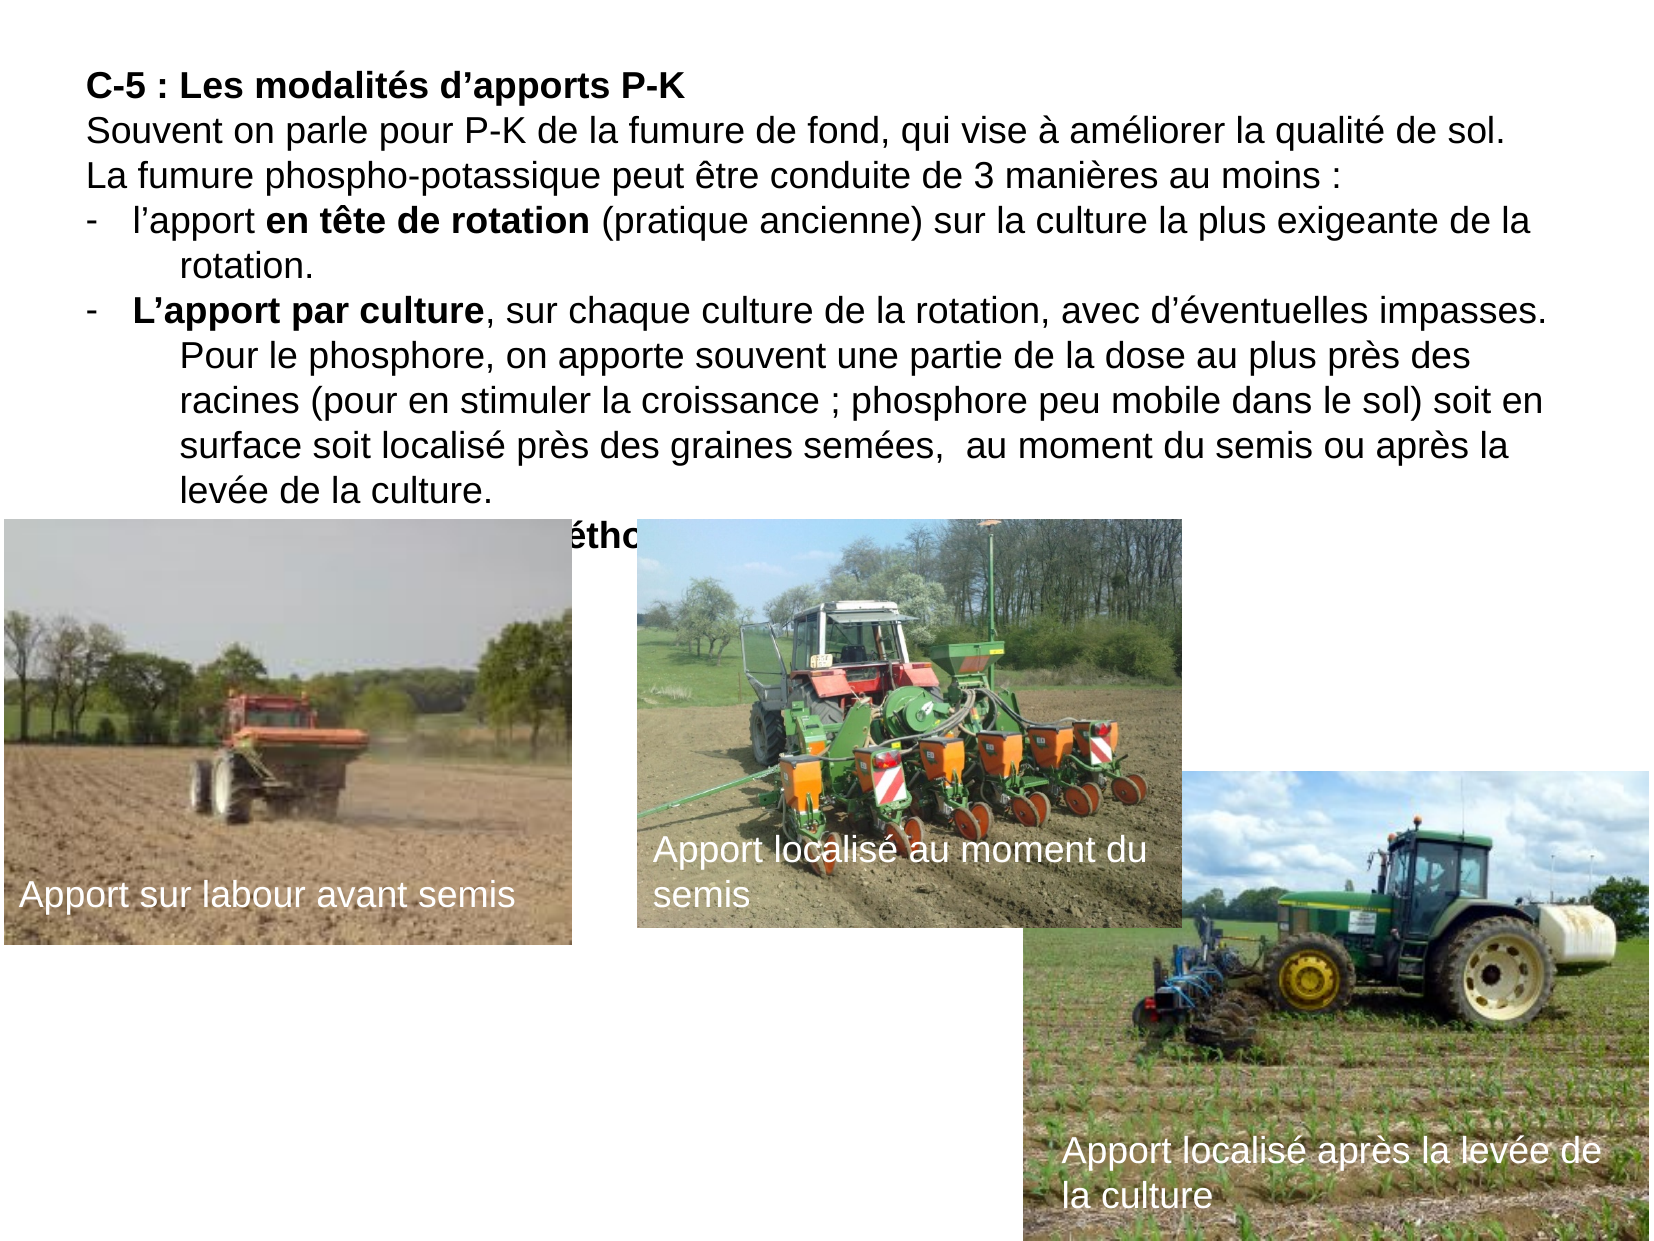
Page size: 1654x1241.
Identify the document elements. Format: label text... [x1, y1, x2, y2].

picture [637, 519, 1649, 1241]
text_box Apport sur labour avant semis [4, 862, 572, 923]
picture [4, 519, 572, 862]
text_box Apport localisé au moment du semis [637, 817, 1182, 923]
picture [4, 923, 572, 945]
text_box C-5 : Les modalités d’apports P-K Souvent on parle pour P-K de la fumure de fond, qui vise à améliorer la qualité de sol. La fumure phospho-potassique peut être conduite de 3 manières au moins : l’apport en tête de rotation (pratique ancienne) sur la culture la plus exigeante de la rotation. L’apport par culture, sur chaque culture de la rotation, avec d’éventuelles impasses. Pour le phosphore, on apporte souvent une partie de la dose au plus près des racines (pour en stimuler la croissance ; phosphore peu mobile dans le sol) soit en surface soit localisé près des graines semées, au moment du semis ou après la levée de la culture. La synthèse des deux méthodes. [70, 53, 1607, 704]
text_box Apport localisé après la levée de la culture [1046, 1118, 1626, 1224]
